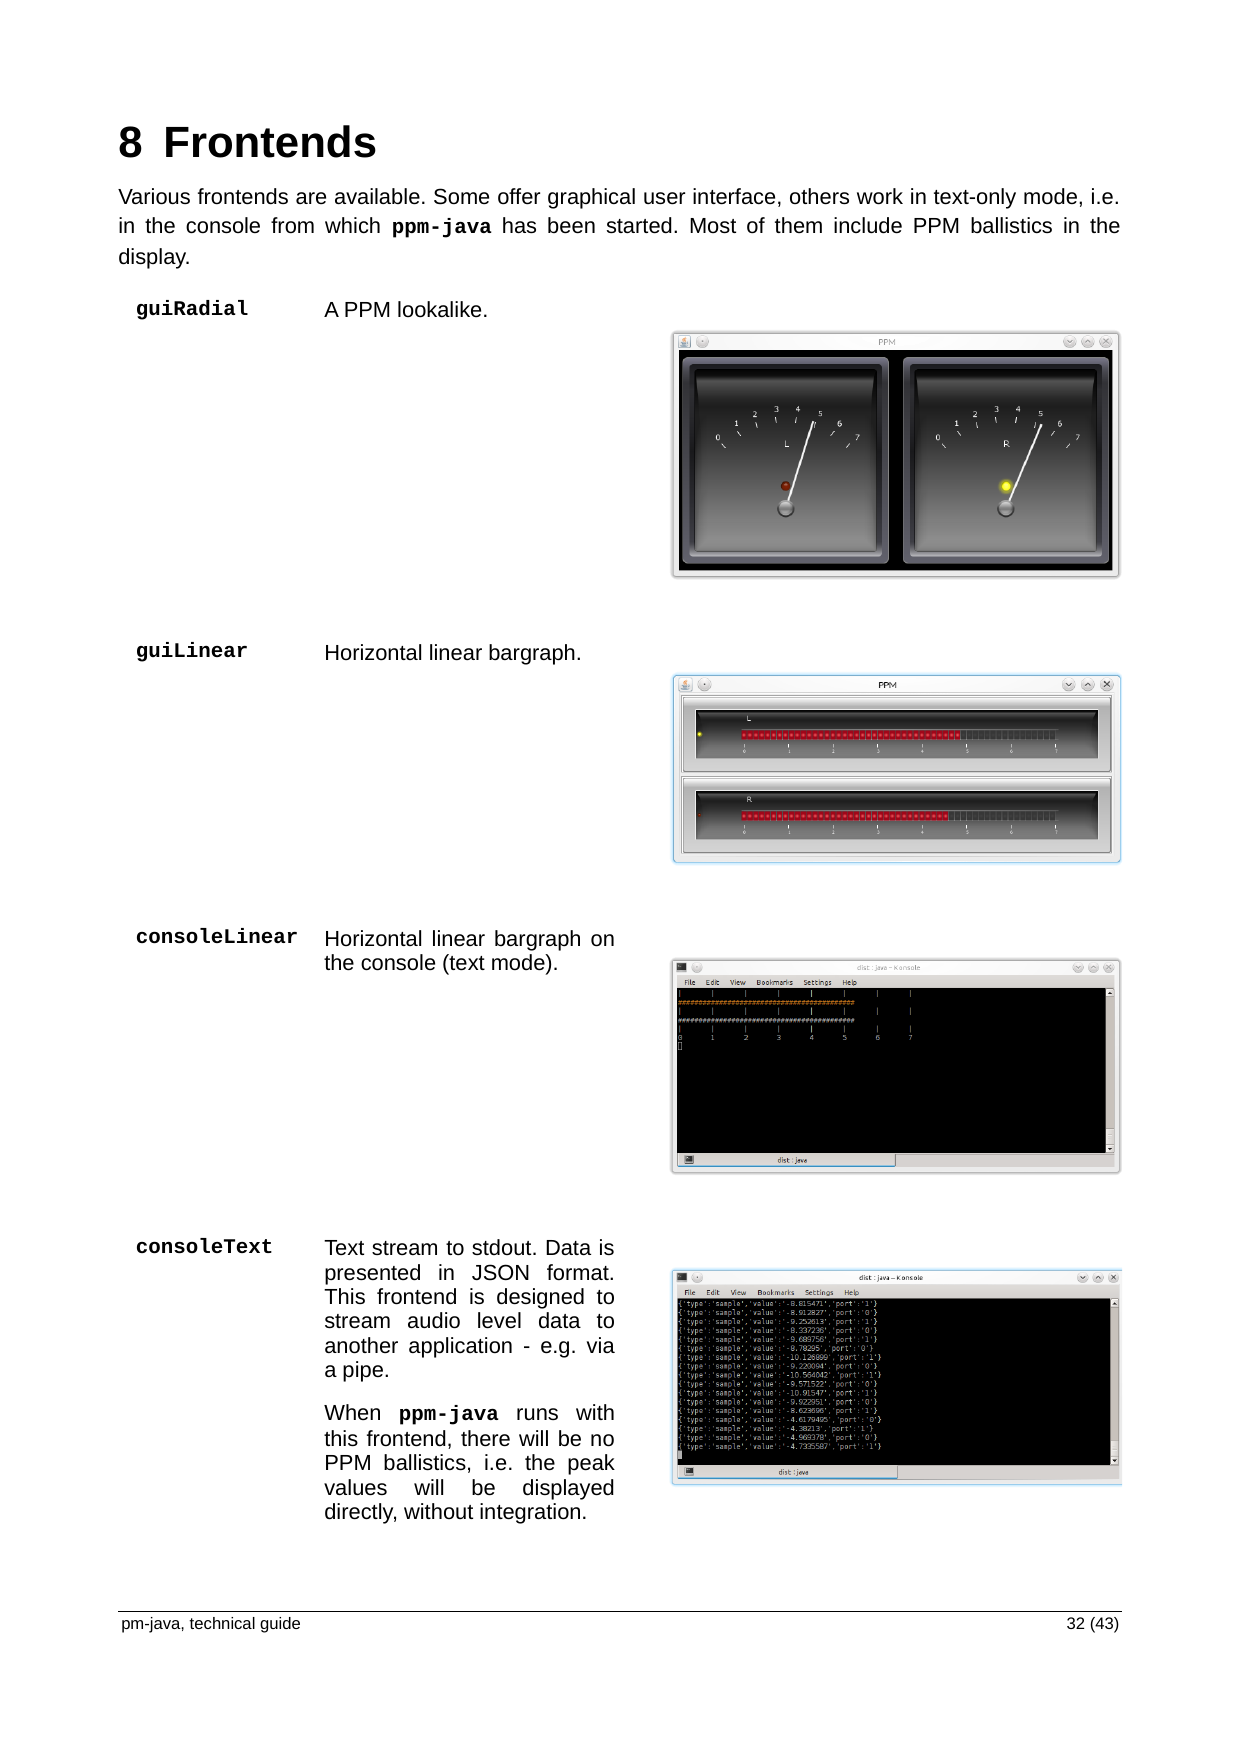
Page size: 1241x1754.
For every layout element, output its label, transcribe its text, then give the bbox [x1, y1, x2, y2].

table_header A PPM lookalike. [307, 292, 621, 635]
text Various frontends are available. Some offer graphical user interface, others work in text-only mode, i.e. in the console from which ppm-java has been started. Most of them include PPM ballistics in the display. [118, 185, 1122, 269]
picture [667, 956, 1123, 1177]
picture [667, 327, 1123, 582]
table_header guiRadial [118, 292, 307, 635]
table_cell Horizontal linear bargraph. [307, 635, 621, 921]
picture [667, 1265, 1123, 1489]
table_cell Horizontal linear bargraph on the console (text mode). [307, 921, 621, 1230]
table_cell [621, 1230, 1122, 1548]
table_cell [621, 921, 1122, 1230]
table_cell [621, 635, 1122, 921]
table_cell guiLinear [118, 635, 307, 921]
table_cell Text stream to stdout. Data is presented in JSON format. This frontend is designed to stream audio level data to another application - e.g. via a pipe. When ppm-java runs with this frontend, there will be no PPM ballistics, i.e. the peak values will be displayed directly, without integration. [307, 1230, 621, 1548]
table_cell consoleLinear [118, 921, 307, 1230]
table_header [621, 292, 1122, 635]
table_cell consoleText [118, 1230, 307, 1548]
subtitle Frontends [118, 118, 1122, 167]
picture [667, 670, 1123, 868]
